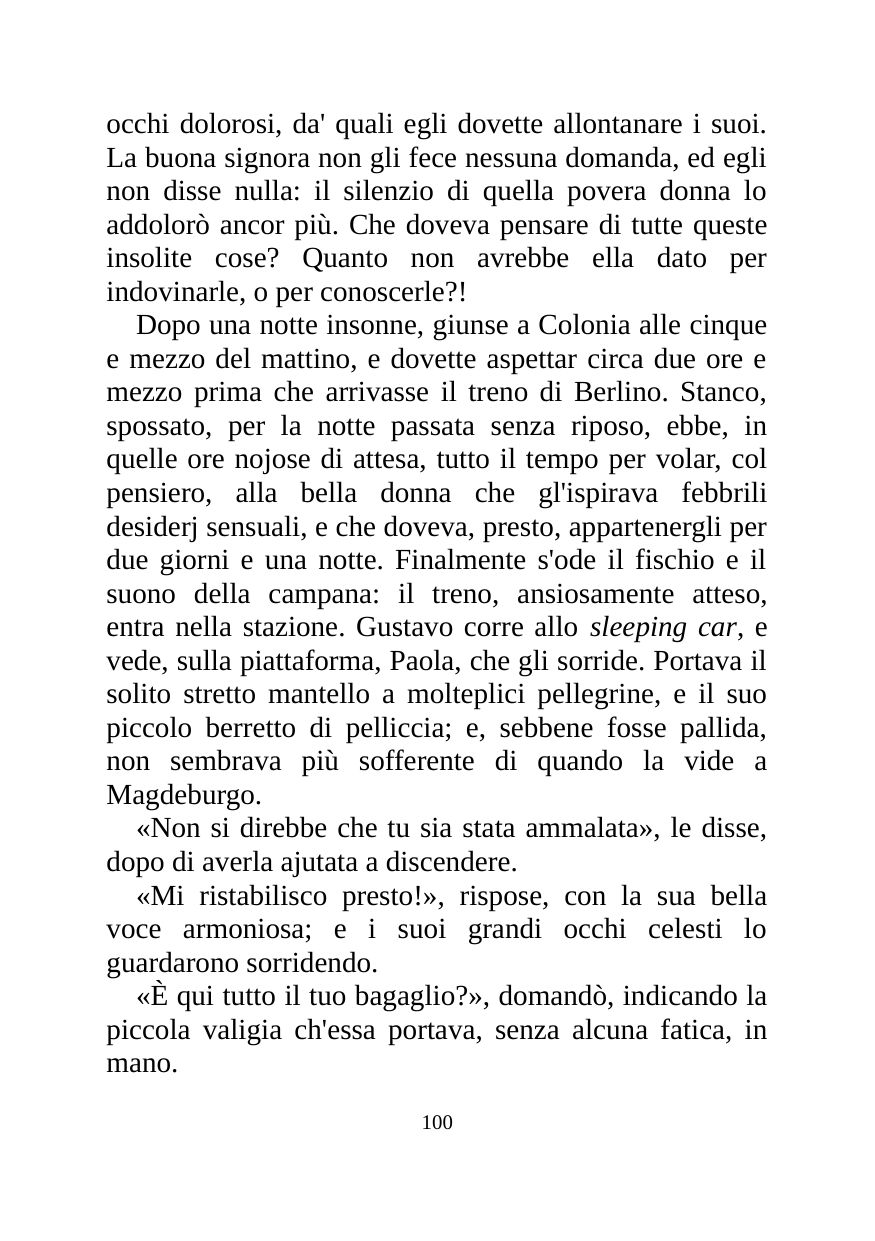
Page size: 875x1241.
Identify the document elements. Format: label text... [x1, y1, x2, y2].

text «Non si direbbe che tu sia stata ammalata», le disse, dopo di averla ajutata a discendere. [106, 811, 768, 878]
text «È qui tutto il tuo bagaglio?», domandò, indicando la piccola valigia ch'essa portava, senza alcuna fatica, in mano. [106, 978, 768, 1079]
text Dopo una notte insonne, giunse a Colonia alle cinque e mezzo del mattino, e dovette aspettar circa due ore e mezzo prima che arrivasse il treno di Berlino. Stanco, spossato, per la notte passata senza riposo, ebbe, in quelle ore nojose di attesa, tutto il tempo per volar, col pensiero, alla bella donna che gl'ispirava febbrili desiderj sensuali, e che doveva, presto, appartenergli per due giorni e una notte. Finalmente s'ode il fischio e il suono della campana: il treno, ansiosamente atteso, entra nella stazione. Gustavo corre allo sleeping car, e vede, sulla piattaforma, Paola, che gli sorride. Portava il solito stretto mantello a molteplici pellegrine, e il suo piccolo berretto di pelliccia; e, sebbene fosse pallida, non sembrava più sofferente di quando la vide a Magdeburgo. [106, 307, 768, 811]
text occhi dolorosi, da' quali egli dovette allontanare i suoi. La buona signora non gli fece nessuna domanda, ed egli non disse nulla: il silenzio di quella povera donna lo addolorò ancor più. Che doveva pensare di tutte queste insolite cose? Quanto non avrebbe ella dato per indovinarle, o per conoscerle?! [106, 106, 768, 307]
text «Mi ristabilisco presto!», rispose, con la sua bella voce armoniosa; e i suoi grandi occhi celesti lo guardarono sorridendo. [106, 878, 768, 978]
